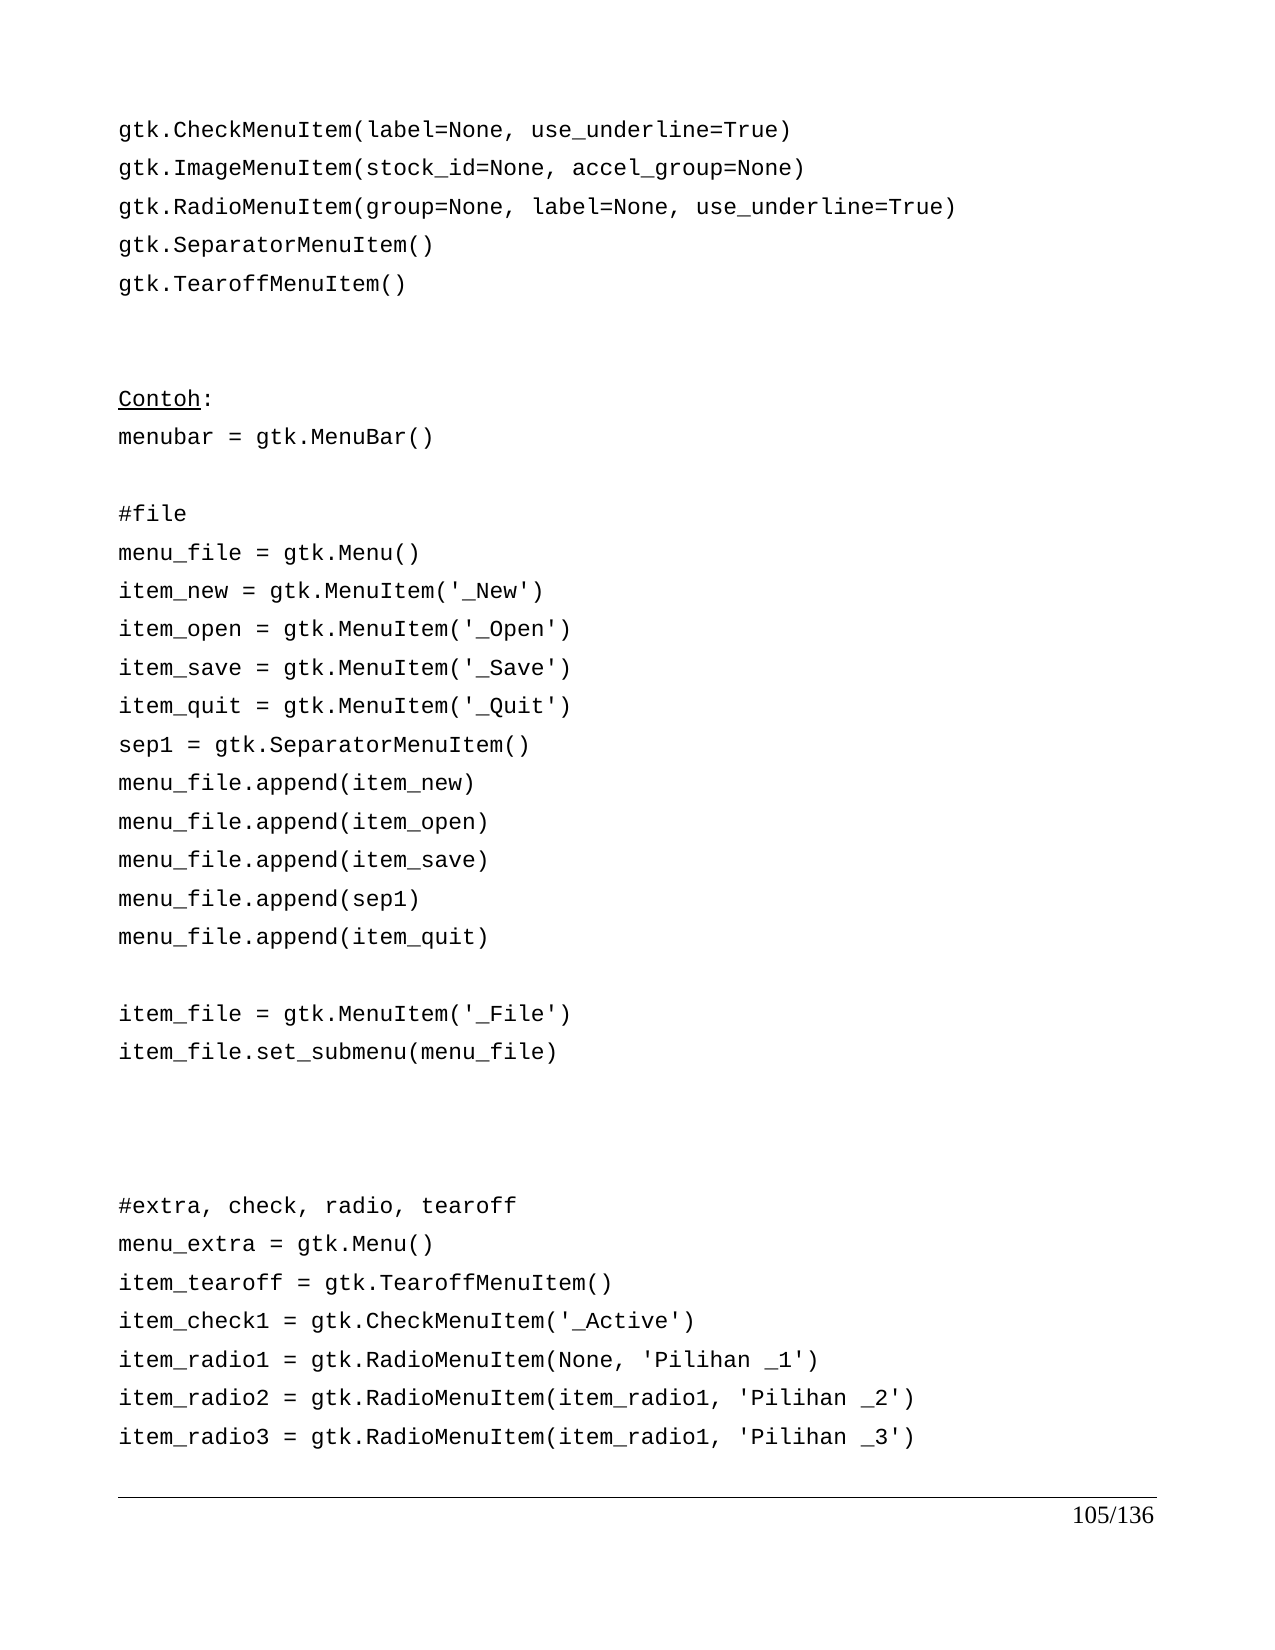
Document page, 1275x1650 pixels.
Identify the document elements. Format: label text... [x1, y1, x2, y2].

text menu_file.append(sep1) [118, 887, 1157, 913]
text gtk.ImageMenuItem(stock_id=None, accel_group=None) [118, 157, 1157, 182]
text sep1 = gtk.SeparatorMenuItem() [118, 733, 1157, 759]
text gtk.CheckMenuItem(label=None, use_underline=True) [118, 118, 1157, 144]
text menu_file.append(item_new) [118, 772, 1157, 797]
text item_radio1 = gtk.RadioMenuItem(None, 'Pilihan _1') [118, 1348, 1157, 1374]
text item_tearoff = gtk.TearoffMenuItem() [118, 1271, 1157, 1297]
text gtk.SeparatorMenuItem() [118, 233, 1157, 259]
text menu_extra = gtk.Menu() [118, 1233, 1157, 1259]
text #file [118, 502, 1157, 528]
text menu_file.append(item_quit) [118, 925, 1157, 951]
text menu_file.append(item_save) [118, 848, 1157, 874]
text #extra, check, radio, tearoff [118, 1194, 1157, 1220]
text item_radio3 = gtk.RadioMenuItem(item_radio1, 'Pilihan _3') [118, 1425, 1157, 1451]
text menu_file.append(item_open) [118, 810, 1157, 836]
text item_file = gtk.MenuItem('_File') [118, 1002, 1157, 1028]
text item_save = gtk.MenuItem('_Save') [118, 656, 1157, 682]
text menubar = gtk.MenuBar() [118, 426, 1157, 452]
text item_new = gtk.MenuItem('_New') [118, 579, 1157, 605]
text gtk.RadioMenuItem(group=None, label=None, use_underline=True) [118, 195, 1157, 221]
text item_quit = gtk.MenuItem('_Quit') [118, 695, 1157, 721]
text Contoh: [118, 387, 1157, 413]
text gtk.TearoffMenuItem() [118, 272, 1157, 298]
text item_open = gtk.MenuItem('_Open') [118, 618, 1157, 644]
text item_file.set_submenu(menu_file) [118, 1041, 1157, 1067]
text menu_file = gtk.Menu() [118, 541, 1157, 567]
text item_radio2 = gtk.RadioMenuItem(item_radio1, 'Pilihan _2') [118, 1387, 1157, 1412]
text item_check1 = gtk.CheckMenuItem('_Active') [118, 1310, 1157, 1336]
